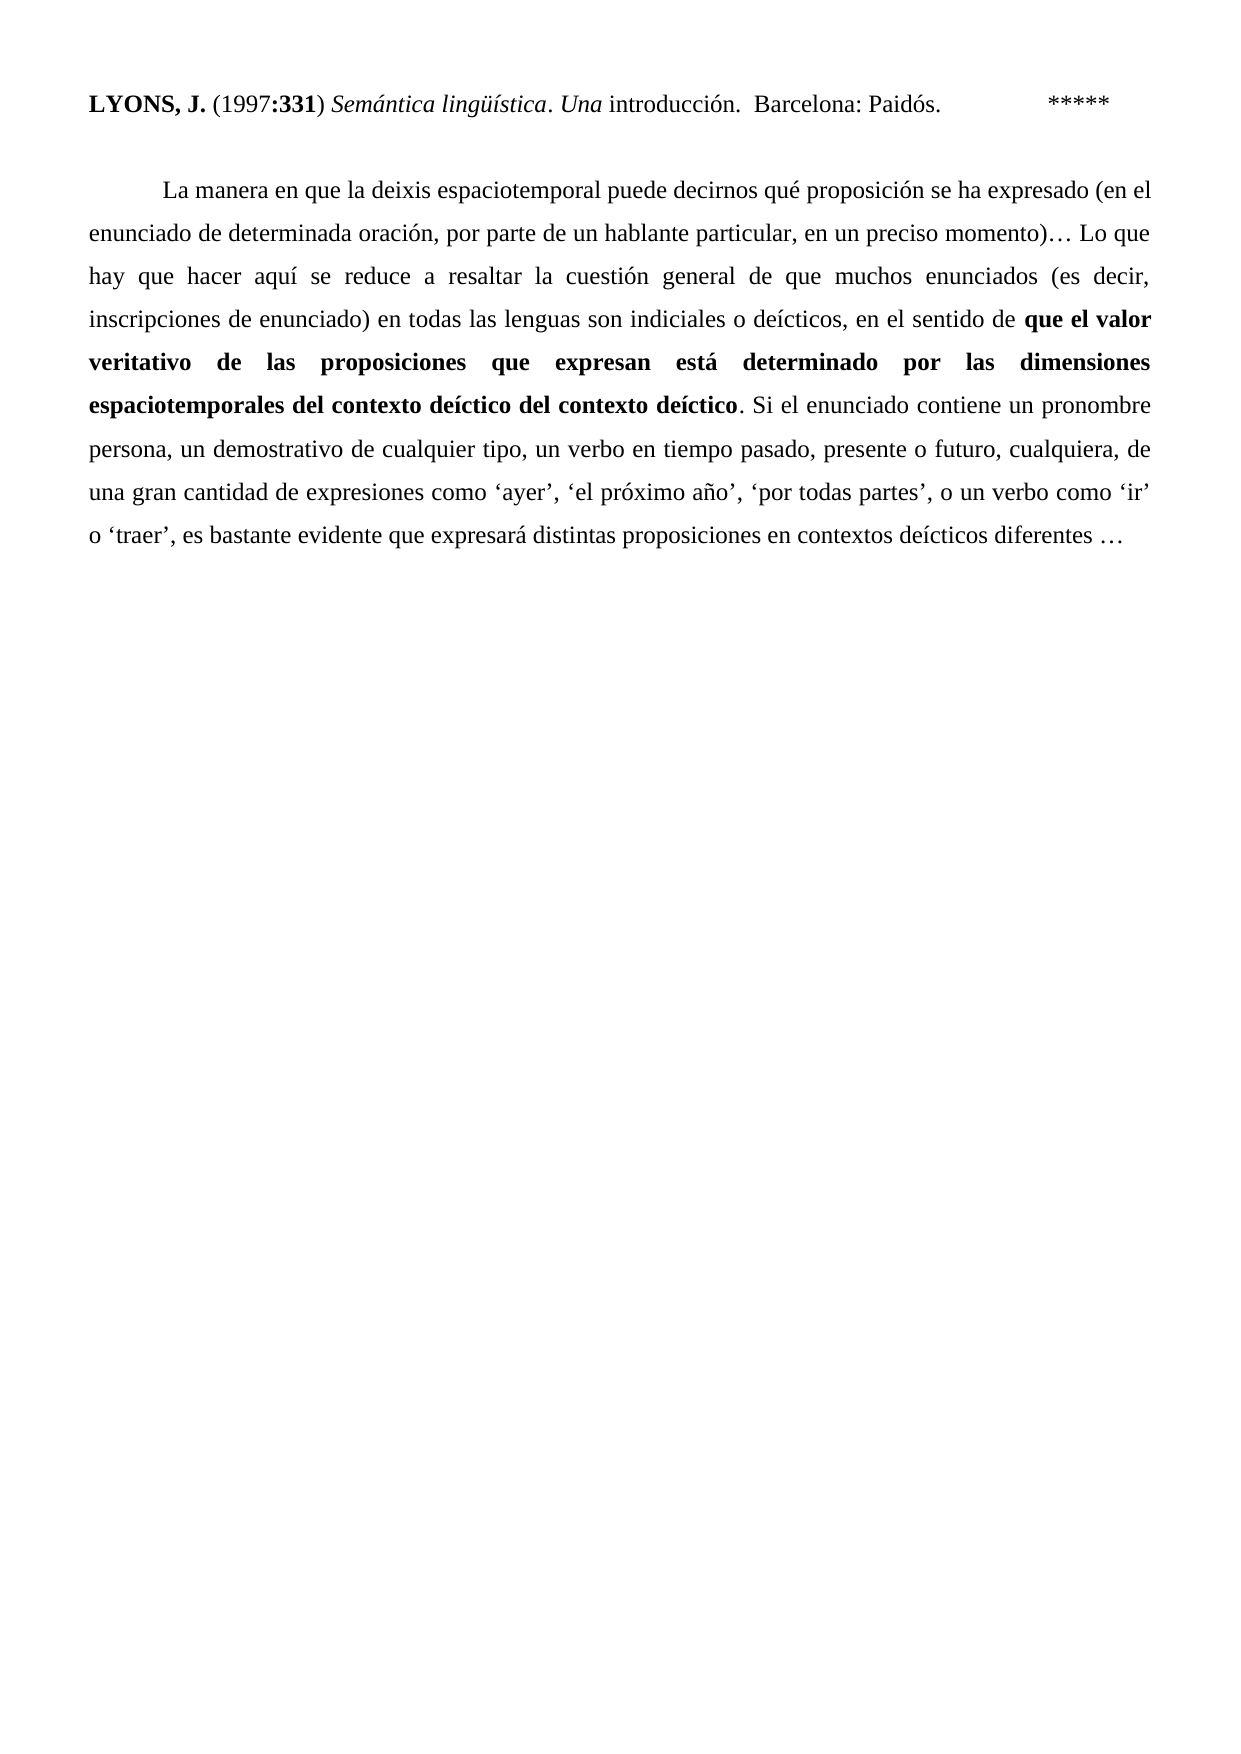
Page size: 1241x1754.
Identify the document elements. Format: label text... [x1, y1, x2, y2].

text La manera en que la deixis espaciotemporal puede decirnos qué proposición se ha expresado (en el enunciado de determinada oración, por parte de un hablante particular, en un preciso momento)… Lo que hay que hacer aquí se reduce a resaltar la cuestión general de que muchos enunciados (es decir, inscripciones de enunciado) en todas las lenguas son indiciales o deícticos, en el sentido de que el valor veritativo de las proposiciones que expresan está determinado por las dimensiones espaciotemporales del contexto deíctico del contexto deíctico. Si el enunciado contiene un pronombre persona, un demostrativo de cualquier tipo, un verbo en tiempo pasado, presente o futuro, cualquiera, de una gran cantidad de expresiones como ‘ayer’, ‘el próximo año’, ‘por todas partes’, o un verbo como ‘ir’ o ‘traer’, es bastante evidente que expresará distintas proposiciones en contextos deícticos diferentes … [89, 175, 1152, 549]
text LYONS, J. (1997:331) Semántica lingüística. Una introducción. Barcelona: Paidós. ***** [89, 89, 1152, 117]
